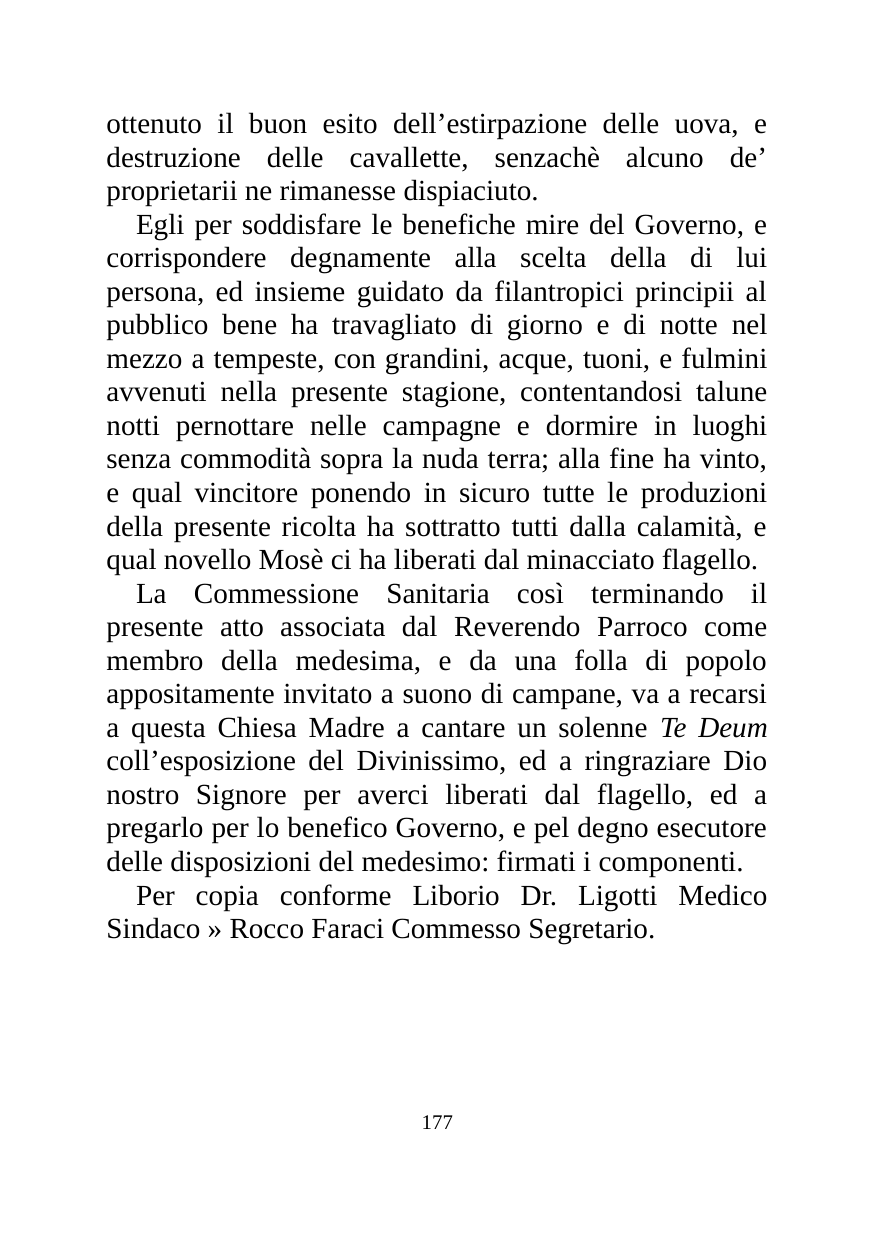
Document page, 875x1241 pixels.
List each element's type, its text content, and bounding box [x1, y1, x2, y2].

text ottenuto il buon esito dell’estirpazione delle uova, e destruzione delle cavallette, senzachè alcuno de’ proprietarii ne rimanesse dispiaciuto. [106, 106, 768, 207]
text Egli per soddisfare le benefiche mire del Governo, e corrispondere degnamente alla scelta della di lui persona, ed insieme guidato da filantropici principii al pubblico bene ha travagliato di giorno e di notte nel mezzo a tempeste, con grandini, acque, tuoni, e fulmini avvenuti nella presente stagione, contentandosi talune notti pernottare nelle campagne e dormire in luoghi senza commodità sopra la nuda terra; alla fine ha vinto, e qual vincitore ponendo in sicuro tutte le produzioni della presente ricolta ha sottratto tutti dalla calamità, e qual novello Mosè ci ha liberati dal minacciato flagello. [106, 207, 768, 576]
text Per copia conforme Liborio Dr. Ligotti Medico Sindaco » Rocco Faraci Commesso Segretario. [106, 878, 768, 945]
text La Commessione Sanitaria così terminando il presente atto associata dal Reverendo Parroco come membro della medesima, e da una folla di popolo appositamente invitato a suono di campane, va a recarsi a questa Chiesa Madre a cantare un solenne Te Deum coll’esposizione del Divinissimo, ed a ringraziare Dio nostro Signore per averci liberati dal flagello, ed a pregarlo per lo benefico Governo, e pel degno esecutore delle disposizioni del medesimo: firmati i componenti. [106, 576, 768, 878]
